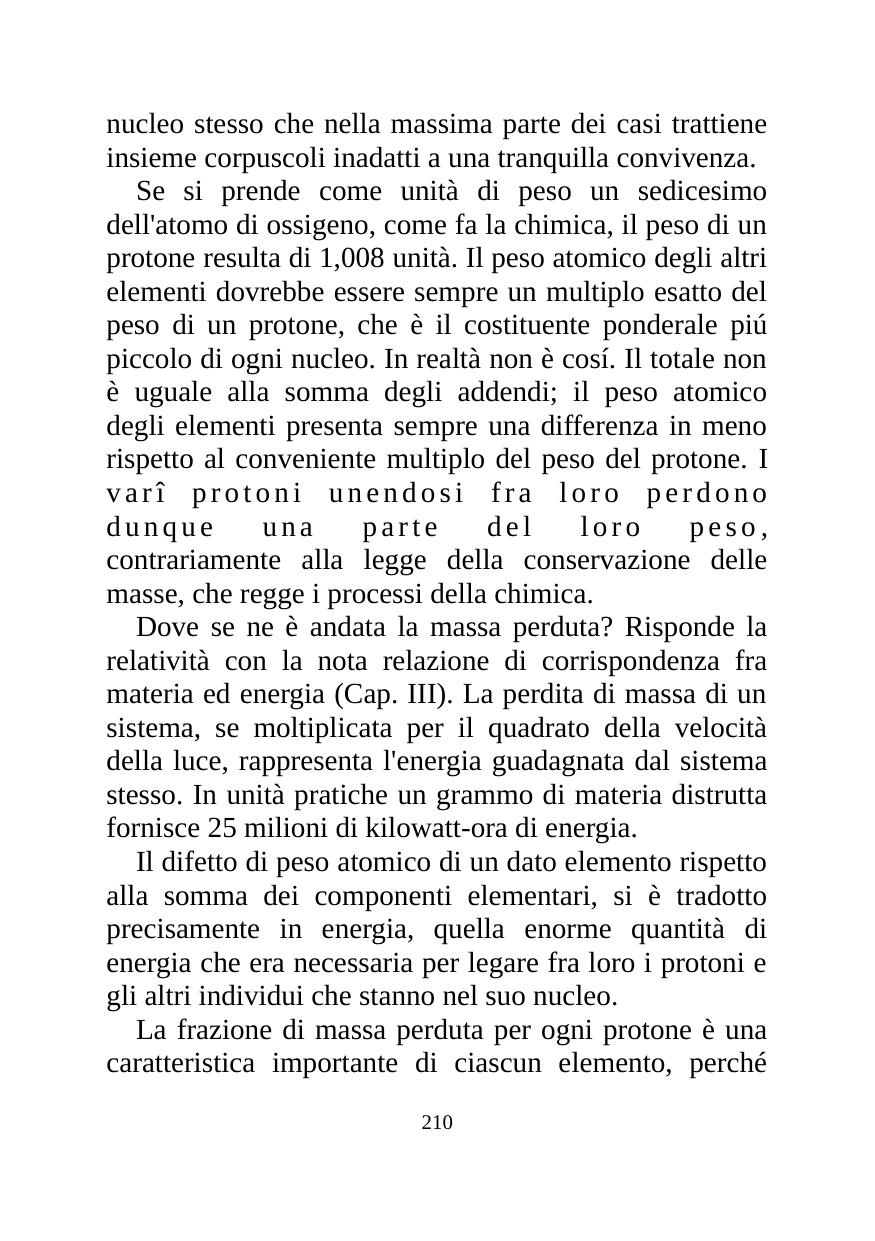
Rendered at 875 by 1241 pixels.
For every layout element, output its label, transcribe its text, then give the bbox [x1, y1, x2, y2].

text Se si prende come unità di peso un sedicesimo dell'atomo di ossigeno, come fa la chimica, il peso di un protone resulta di 1,008 unità. Il peso atomico degli altri elementi dovrebbe essere sempre un multiplo esatto del peso di un protone, che è il costituente ponderale piú piccolo di ogni nucleo. In realtà non è cosí. Il totale non è uguale alla somma degli addendi; il peso atomico degli elementi presenta sempre una differenza in meno rispetto al conveniente multiplo del peso del protone. I varî protoni unendosi fra loro perdono dunque una parte del loro peso, contrariamente alla legge della conservazione delle masse, che regge i processi della chimica. [106, 173, 768, 609]
text Dove se ne è andata la massa perduta? Risponde la relatività con la nota relazione di corrispondenza fra materia ed energia (Cap. III). La perdita di massa di un sistema, se moltiplicata per il quadrato della velocità della luce, rappresenta l'energia guadagnata dal sistema stesso. In unità pratiche un grammo di materia distrutta fornisce 25 milioni di kilowatt-ora di energia. [106, 609, 768, 844]
text La frazione di massa perduta per ogni protone è una caratteristica importante di ciascun elemento, perché [106, 1012, 768, 1079]
text Il difetto di peso atomico di un dato elemento rispetto alla somma dei componenti elementari, si è tradotto precisamente in energia, quella enorme quantità di energia che era necessaria per legare fra loro i protoni e gli altri individui che stanno nel suo nucleo. [106, 844, 768, 1012]
text nucleo stesso che nella massima parte dei casi trattiene insieme corpuscoli inadatti a una tranquilla convivenza. [106, 106, 768, 173]
